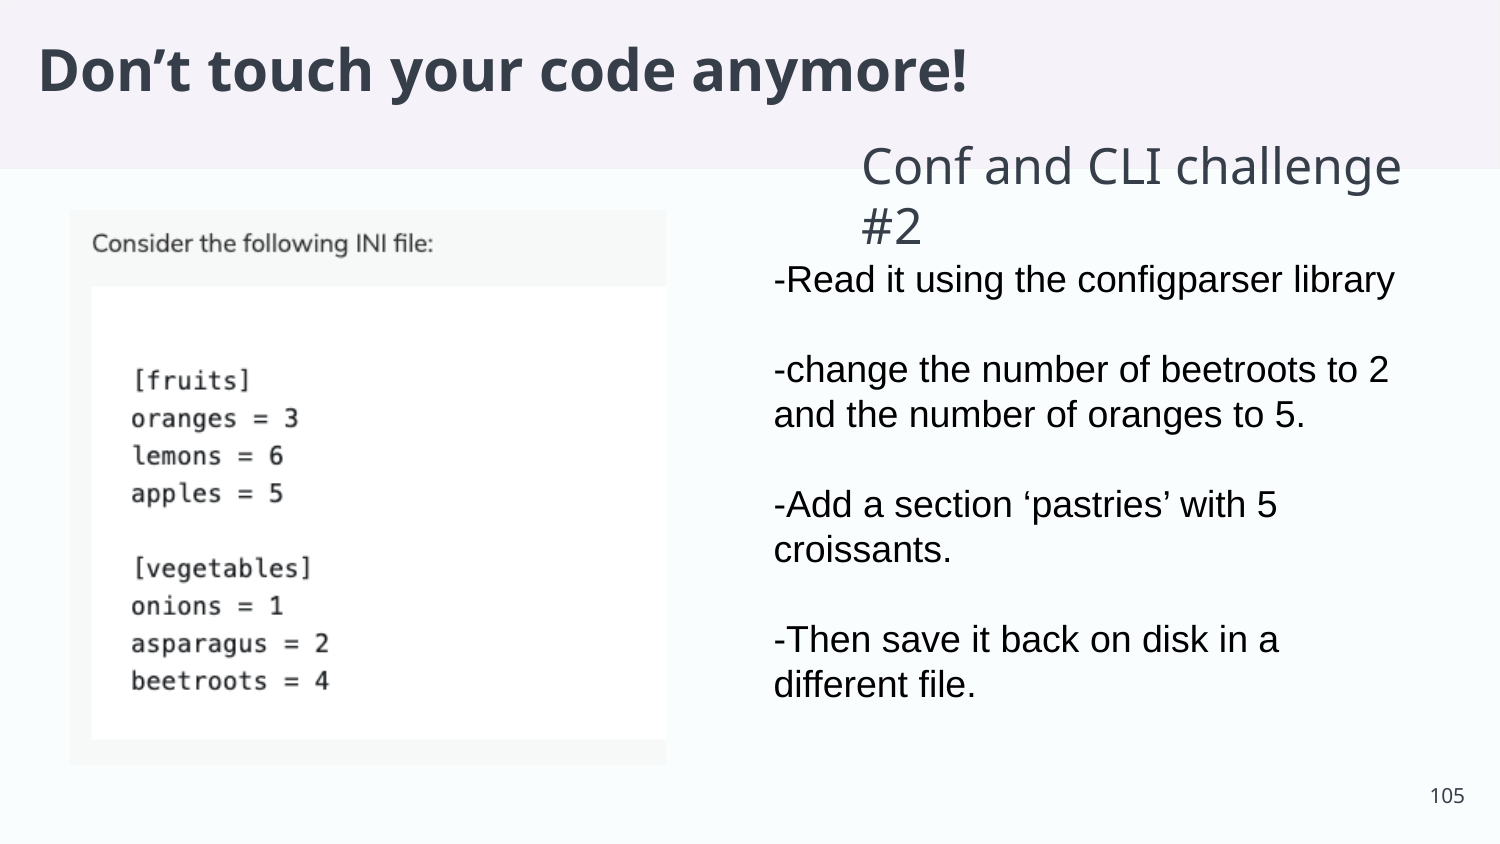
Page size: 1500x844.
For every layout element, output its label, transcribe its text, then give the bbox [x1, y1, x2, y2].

text_box Conf and CLI challenge #2 [846, 119, 1480, 270]
picture [70, 210, 666, 765]
text_box -Read it using the configparser library -change the number of beetroots to 2 and the number of oranges to 5. -Add a section ‘pastries’ with 5 croissants. -Then save it back on disk in a different file. [758, 239, 1427, 720]
title Don’t touch your code anymore! [22, 18, 1163, 132]
slide_number [1389, 764, 1480, 830]
